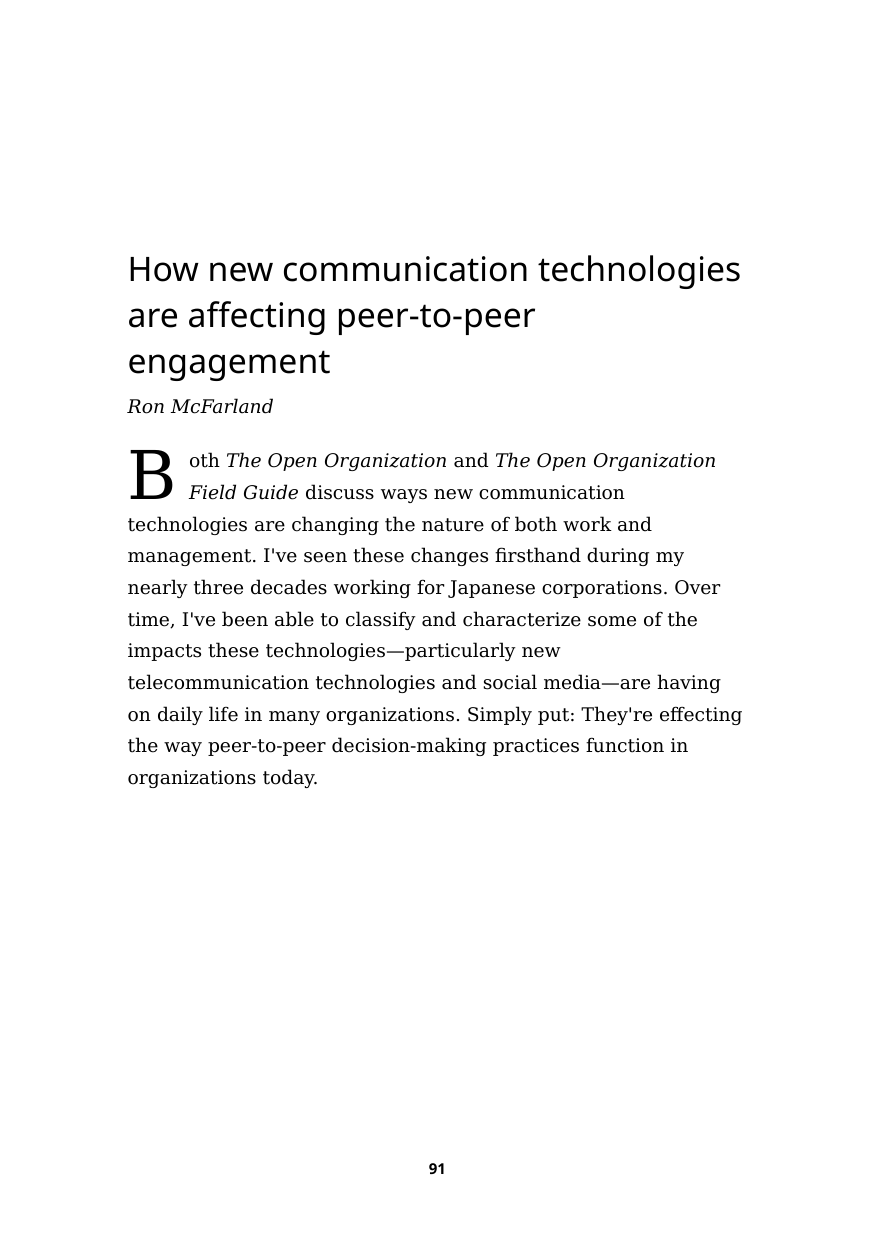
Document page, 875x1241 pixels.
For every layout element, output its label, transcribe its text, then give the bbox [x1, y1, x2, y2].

text Ron McFarland [127, 396, 747, 418]
text Both The Open Organization and The Open Organization Field Guide discuss ways new communication technologies are changing the nature of both work and management. I've seen these changes firsthand during my nearly three decades working for Japanese corporations. Over time, I've been able to classify and characterize some of the impacts these technologies—particularly new telecommunication technologies and social media—are having on daily life in many organizations. Simply put: They're effecting the way peer-to-peer decision-making practices function in organizations today. [127, 450, 747, 789]
subtitle How new communication technologies are affecting peer-to-peer engagement [127, 246, 747, 384]
